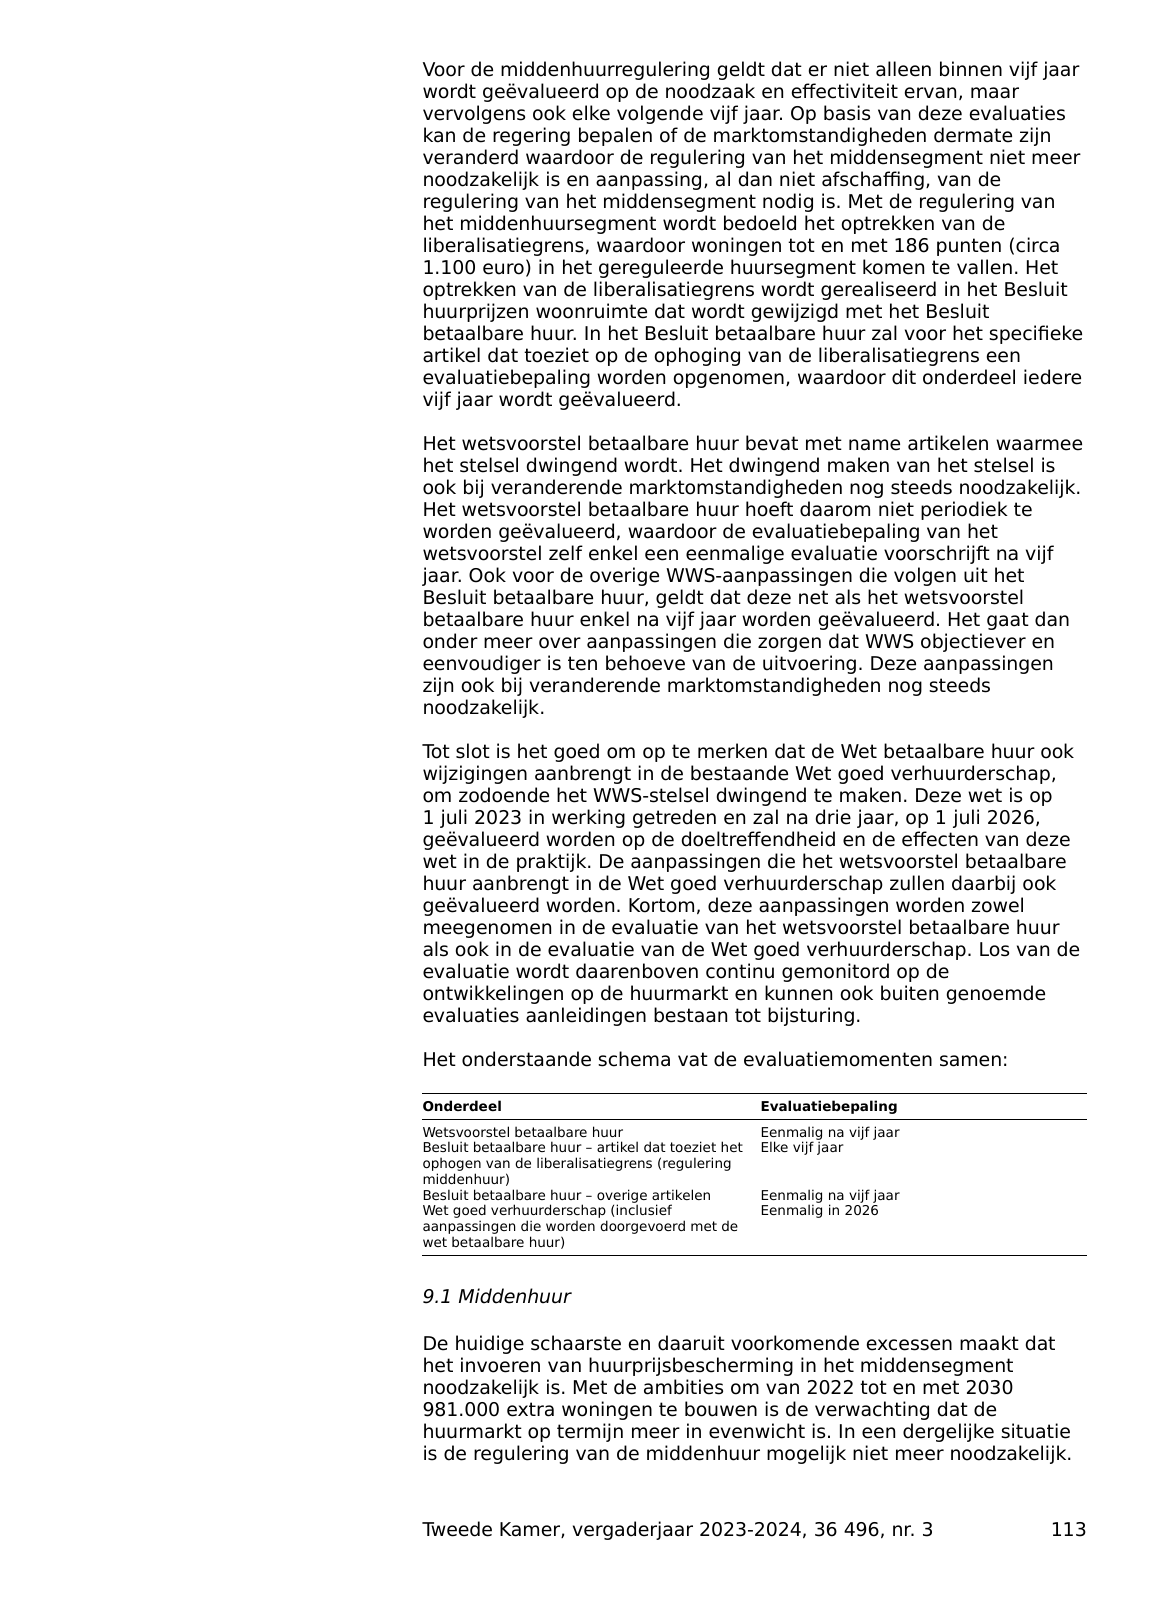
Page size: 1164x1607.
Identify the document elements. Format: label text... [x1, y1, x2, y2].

text Tot slot is het goed om op te merken dat de Wet betaalbare huur ook wijzigingen aanbrengt in de bestaande Wet goed verhuurderschap, om zodoende het WWS-stelsel dwingend te maken. Deze wet is op 1 juli 2023 in werking getreden en zal na drie jaar, op 1 juli 2026, geëvalueerd worden op de doeltreffendheid en de effecten van deze wet in de praktijk. De aanpassingen die het wetsvoorstel betaalbare huur aanbrengt in de Wet goed verhuurderschap zullen daarbij ook geëvalueerd worden. Kortom, deze aanpassingen worden zowel meegenomen in de evaluatie van het wetsvoorstel betaalbare huur als ook in de evaluatie van de Wet goed verhuurderschap. Los van de evaluatie wordt daarenboven continu gemonitord op de ontwikkelingen op de huurmarkt en kunnen ook buiten genoemde evaluaties aanleidingen bestaan tot bijsturing. [422, 741, 1087, 1027]
text De huidige schaarste en daaruit voorkomende excessen maakt dat het invoeren van huurprijsbescherming in het middensegment noodzakelijk is. Met de ambities om van 2022 tot en met 2030 981.000 extra woningen te bouwen is de verwachting dat de huurmarkt op termijn meer in evenwicht is. In een dergelijke situatie is de regulering van de middenhuur mogelijk niet meer noodzakelijk. [422, 1333, 1087, 1465]
table_cell Besluit betaalbare huur – overige artikelen [422, 1188, 754, 1203]
table_cell Eenmalig in 2026 [754, 1203, 1087, 1255]
table_cell Wetsvoorstel betaalbare huur [422, 1120, 754, 1140]
text Voor de middenhuurregulering geldt dat er niet alleen binnen vijf jaar wordt geëvalueerd op de noodzaak en effectiviteit ervan, maar vervolgens ook elke volgende vijf jaar. Op basis van deze evaluaties kan de regering bepalen of de marktomstandigheden dermate zijn veranderd waardoor de regulering van het middensegment niet meer noodzakelijk is en aanpassing, al dan niet afschaffing, van de regulering van het middensegment nodig is. Met de regulering van het middenhuursegment wordt bedoeld het optrekken van de liberalisatiegrens, waardoor woningen tot en met 186 punten (circa 1.100 euro) in het gereguleerde huursegment komen te vallen. Het optrekken van de liberalisatiegrens wordt gerealiseerd in het Besluit huurprijzen woonruimte dat wordt gewijzigd met het Besluit betaalbare huur. In het Besluit betaalbare huur zal voor het specifieke artikel dat toeziet op de ophoging van de liberalisatiegrens een evaluatiebepaling worden opgenomen, waardoor dit onderdeel iedere vijf jaar wordt geëvalueerd. [422, 59, 1087, 411]
table_cell Eenmalig na vijf jaar [754, 1188, 1087, 1203]
table_header Onderdeel [422, 1094, 754, 1119]
text Het wetsvoorstel betaalbare huur bevat met name artikelen waarmee het stelsel dwingend wordt. Het dwingend maken van het stelsel is ook bij veranderende marktomstandigheden nog steeds noodzakelijk. Het wetsvoorstel betaalbare huur hoeft daarom niet periodiek te worden geëvalueerd, waardoor de evaluatiebepaling van het wetsvoorstel zelf enkel een eenmalige evaluatie voorschrijft na vijf jaar. Ook voor de overige WWS-aanpassingen die volgen uit het Besluit betaalbare huur, geldt dat deze net als het wetsvoorstel betaalbare huur enkel na vijf jaar worden geëvalueerd. Het gaat dan onder meer over aanpassingen die zorgen dat WWS objectiever en eenvoudiger is ten behoeve van de uitvoering. Deze aanpassingen zijn ook bij veranderende marktomstandigheden nog steeds noodzakelijk. [422, 433, 1087, 719]
subtitle 9.1 Middenhuur [422, 1286, 1087, 1308]
table_cell Elke vijf jaar [754, 1140, 1087, 1187]
text Het onderstaande schema vat de evaluatiemomenten samen: [422, 1049, 1087, 1071]
table_cell Besluit betaalbare huur – artikel dat toeziet het ophogen van de liberalisatiegrens (regulering middenhuur) [422, 1140, 754, 1187]
table_cell Eenmalig na vijf jaar [754, 1120, 1087, 1140]
table_cell Wet goed verhuurderschap (inclusief aanpassingen die worden doorgevoerd met de wet betaalbare huur) [422, 1203, 754, 1255]
table_header Evaluatiebepaling [754, 1094, 1087, 1119]
